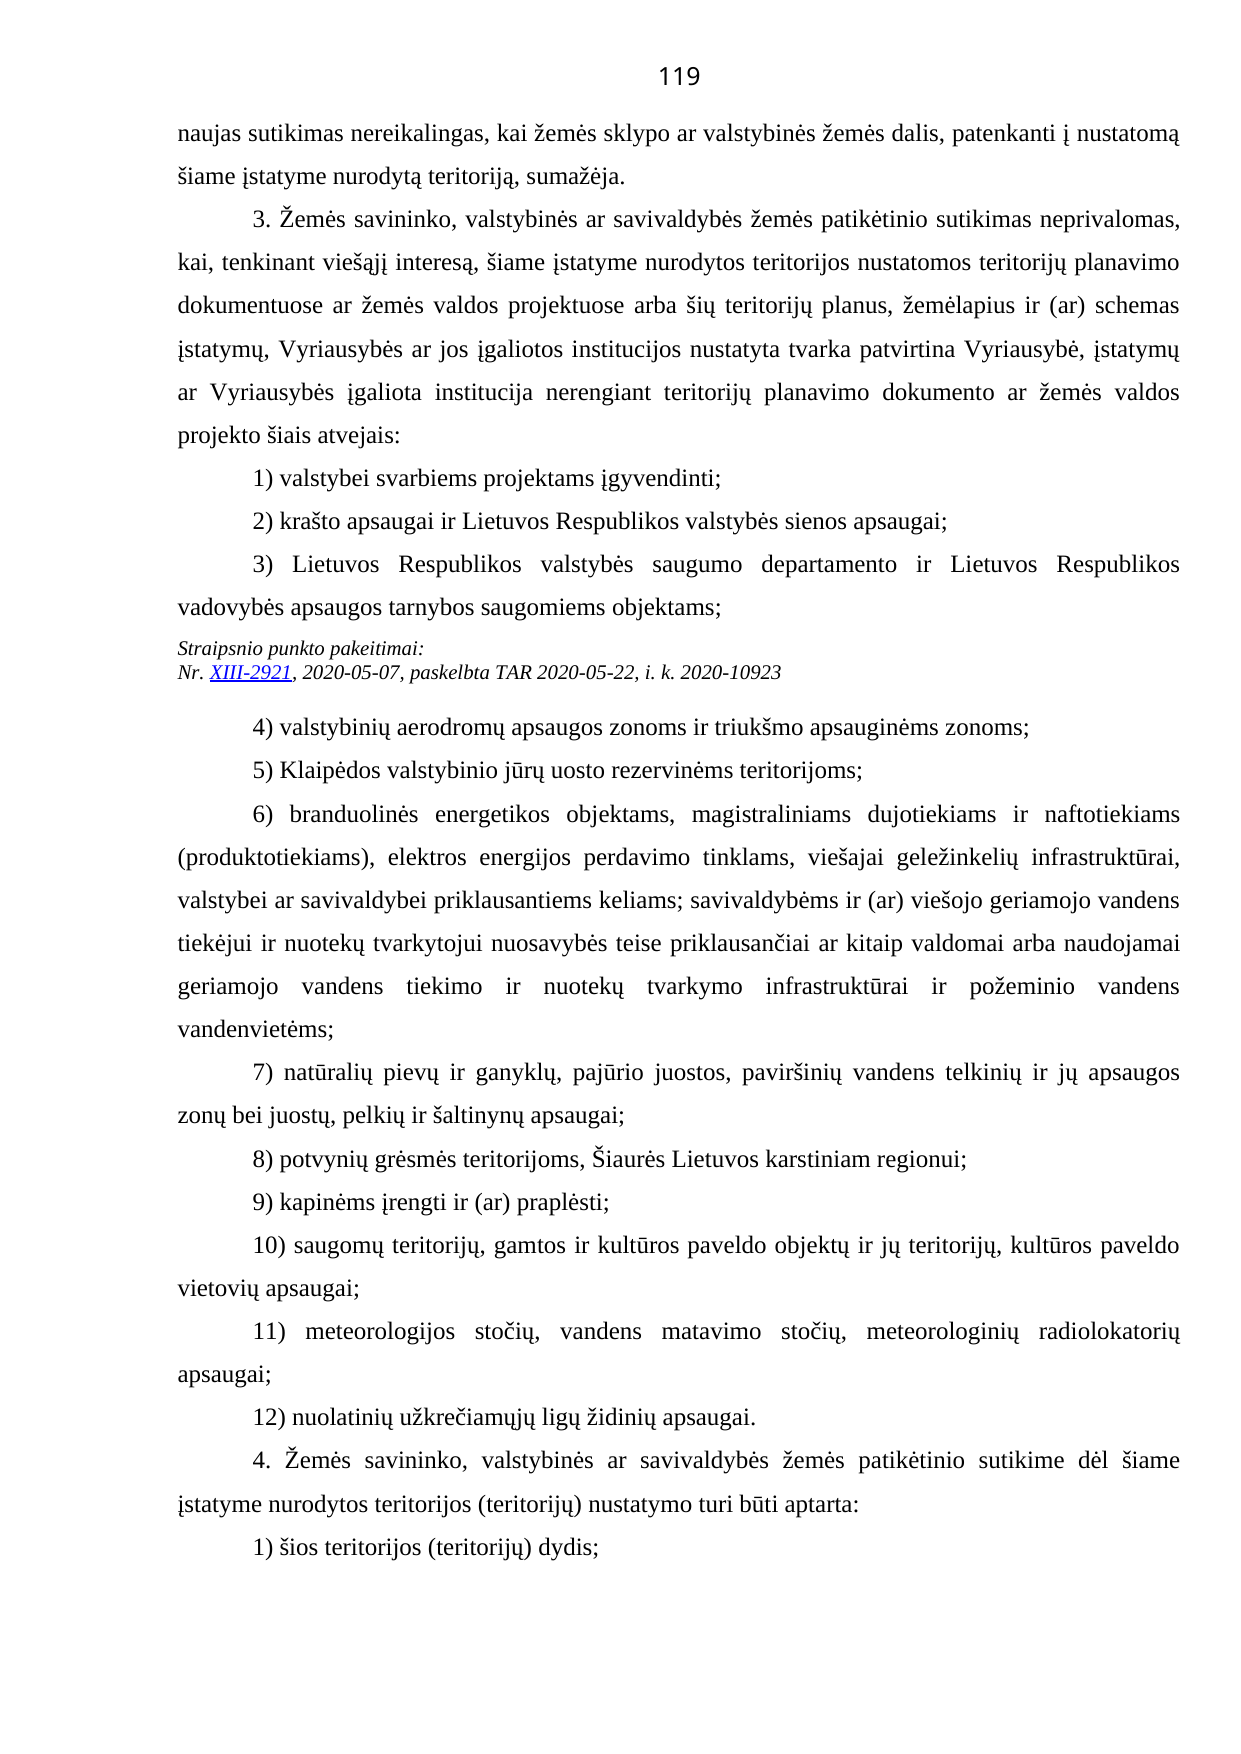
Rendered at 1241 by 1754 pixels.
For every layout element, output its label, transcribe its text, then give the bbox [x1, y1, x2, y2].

text 9) kapinėms įrengti ir (ar) praplėsti; [177, 1187, 1181, 1216]
text 4) valstybinių aerodromų apsaugos zonoms ir triukšmo apsauginėms zonoms; [177, 712, 1181, 741]
text 7) natūralių pievų ir ganyklų, pajūrio juostos, paviršinių vandens telkinių ir jų apsaugos zonų bei juostų, pelkių ir šaltinynų apsaugai; [177, 1057, 1181, 1129]
text 1) valstybei svarbiems projektams įgyvendinti; [177, 463, 1181, 492]
text 3. Žemės savininko, valstybinės ar savivaldybės žemės patikėtinio sutikimas neprivalomas, kai, tenkinant viešąjį interesą, šiame įstatyme nurodytos teritorijos nustatomos teritorijų planavimo dokumentuose ar žemės valdos projektuose arba šių teritorijų planus, žemėlapius ir (ar) schemas įstatymų, Vyriausybės ar jos įgaliotos institucijos nustatyta tvarka patvirtina Vyriausybė, įstatymų ar Vyriausybės įgaliota institucija nerengiant teritorijų planavimo dokumento ar žemės valdos projekto šiais atvejais: [177, 204, 1181, 449]
text 5) Klaipėdos valstybinio jūrų uosto rezervinėms teritorijoms; [177, 756, 1181, 784]
text 2) krašto apsaugai ir Lietuvos Respublikos valstybės sienos apsaugai; [177, 506, 1181, 535]
text 1) šios teritorijos (teritorijų) dydis; [177, 1532, 1181, 1561]
text 10) saugomų teritorijų, gamtos ir kultūros paveldo objektų ir jų teritorijų, kultūros paveldo vietovių apsaugai; [177, 1230, 1181, 1302]
text 8) potvynių grėsmės teritorijoms, Šiaurės Lietuvos karstiniam regionui; [177, 1144, 1181, 1172]
text 11) meteorologijos stočių, vandens matavimo stočių, meteorologinių radiolokatorių apsaugai; [177, 1316, 1181, 1388]
text 6) branduolinės energetikos objektams, magistraliniams dujotiekiams ir naftotiekiams (produktotiekiams), elektros energijos perdavimo tinklams, viešajai geležinkelių infrastruktūrai, valstybei ar savivaldybei priklausantiems keliams; savivaldybėms ir (ar) viešojo geriamojo vandens tiekėjui ir nuotekų tvarkytojui nuosavybės teise priklausančiai ar kitaip valdomai arba naudojamai geriamojo vandens tiekimo ir nuotekų tvarkymo infrastruktūrai ir požeminio vandens vandenvietėms; [177, 799, 1181, 1043]
text 12) nuolatinių užkrečiamųjų ligų židinių apsaugai. [177, 1402, 1181, 1431]
text Nr. XIII-2921, 2020-05-07, paskelbta TAR 2020-05-22, i. k. 2020-10923 [177, 660, 1181, 684]
text 4. Žemės savininko, valstybinės ar savivaldybės žemės patikėtinio sutikime dėl šiame įstatyme nurodytos teritorijos (teritorijų) nustatymo turi būti aptarta: [177, 1446, 1181, 1517]
text naujas sutikimas nereikalingas, kai žemės sklypo ar valstybinės žemės dalis, patenkanti į nustatomą šiame įstatyme nurodytą teritoriją, sumažėja. [177, 118, 1181, 190]
text Straipsnio punkto pakeitimai: [177, 636, 1181, 660]
text 3) Lietuvos Respublikos valstybės saugumo departamento ir Lietuvos Respublikos vadovybės apsaugos tarnybos saugomiems objektams; [177, 549, 1181, 621]
